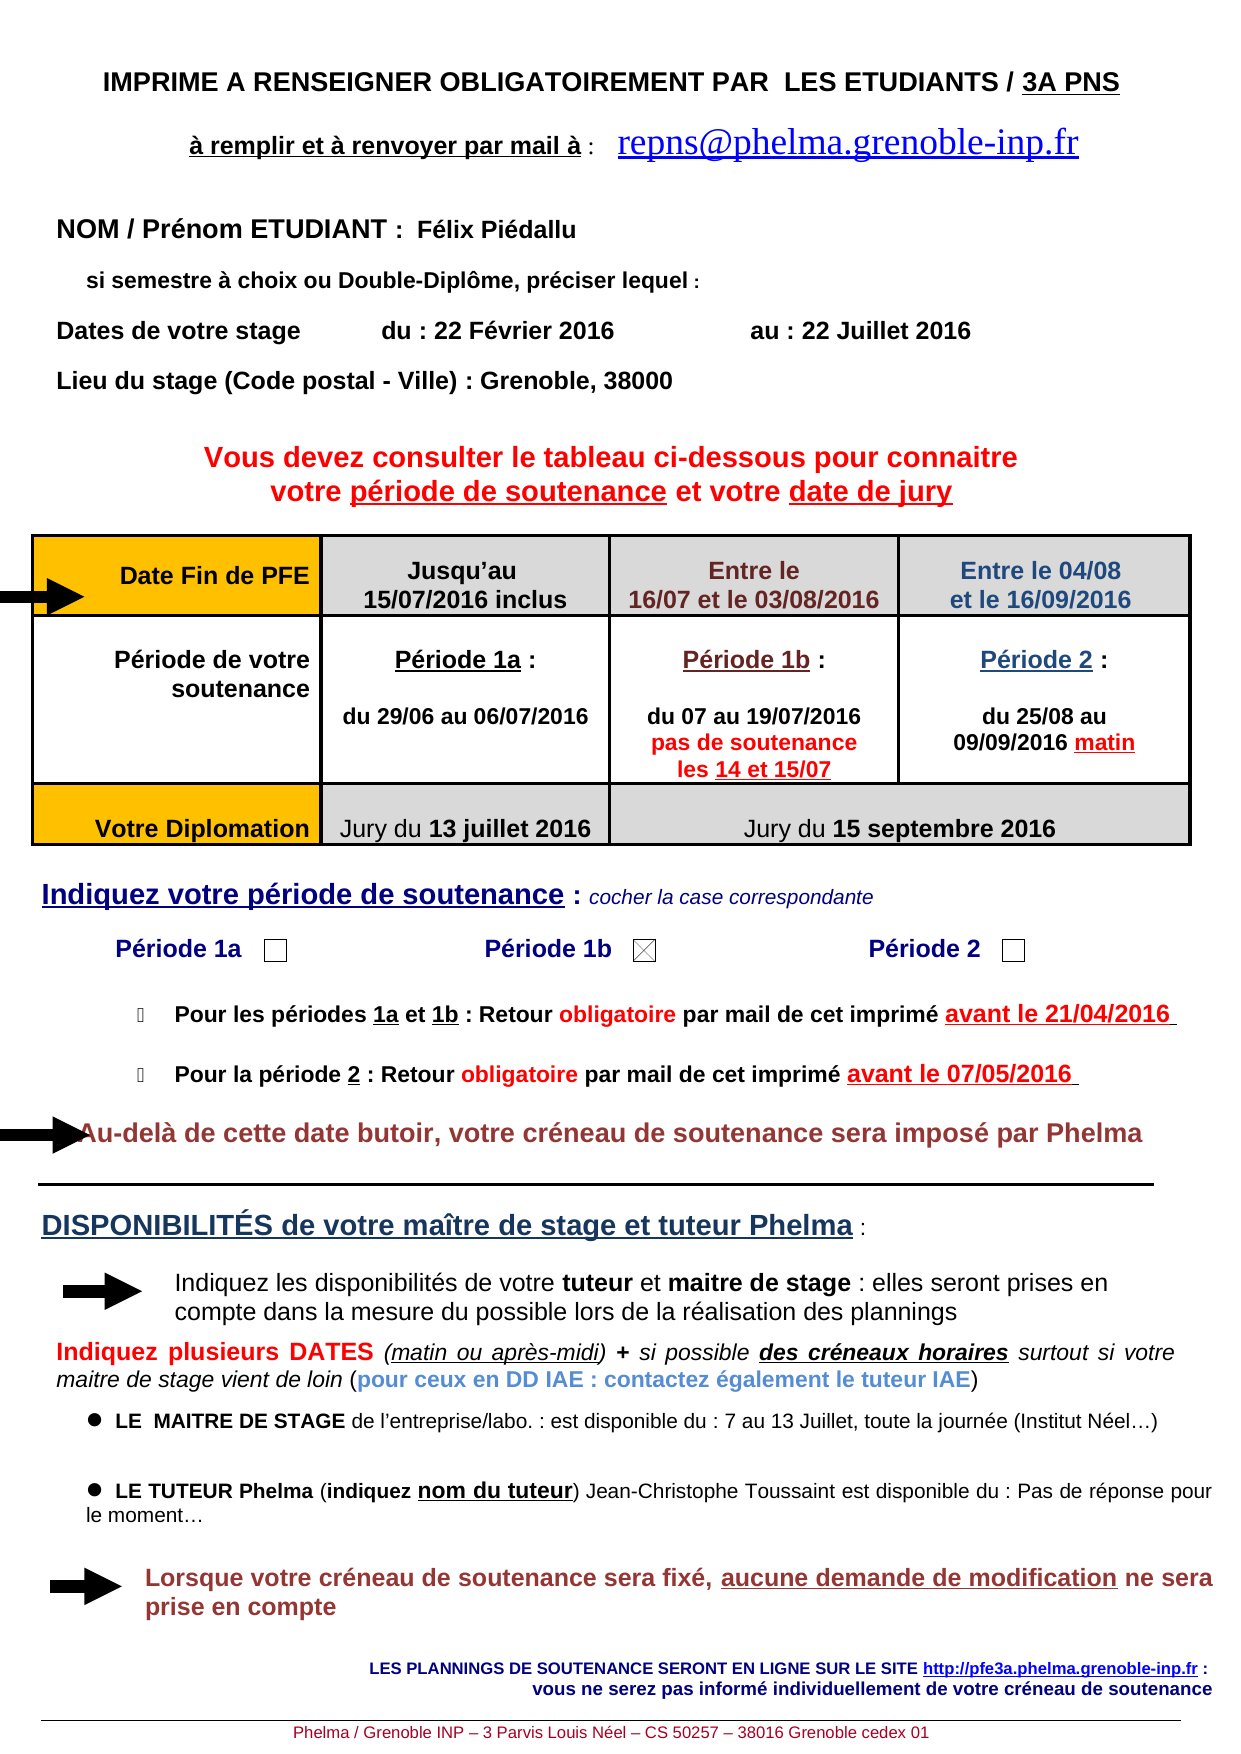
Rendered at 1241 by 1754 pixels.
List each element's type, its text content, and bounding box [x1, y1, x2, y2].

table_header Entre le 04/08 et le 16/09/2016 [900, 537, 1188, 614]
table_header Date Fin de PFE [34, 537, 319, 614]
text NOM / Prénom ETUDIANT : Félix Piédallu [56, 213, 1181, 244]
table_cell Période 1b : du 07 au 19/07/2016 pas de soutenance les 14 et 15/07 [611, 617, 897, 782]
table_header Jusqu’au 15/07/2016 inclus [323, 537, 608, 614]
text IMPRIME A RENSEIGNER OBLIGATOIREMENT PAR LES ETUDIANTS / 3A PNS [41, 66, 1181, 98]
text Dates de votre stage du : 22 Février 2016 au : 22 Juillet 2016 [56, 316, 1181, 344]
text  LE MAITRE DE STAGE de l’entreprise/labo. : est disponible du : 7 au 13 Juillet, toute la journée (Institut Néel…) [86, 1409, 1213, 1434]
text Période 1a Période 1b Période 2 [41, 934, 1175, 963]
text Lieu du stage (Code postal - Ville) : Grenoble, 38000 [56, 366, 1181, 395]
table_cell Votre Diplomation [34, 785, 319, 843]
text Indiquez plusieurs DATES (matin ou après-midi) + si possible des créneaux horaires surtout si votre maitre de stage vient de loin (pour ceux en DD IAE : contactez également le tuteur IAE) [56, 1337, 1175, 1392]
text Indiquez votre période de soutenance : cocher la case correspondante [41, 877, 1175, 911]
text à remplir et à renvoyer par mail à : repns@phelma.grenoble-inp.fr [41, 119, 1181, 162]
table_cell Période de votre soutenance [34, 617, 319, 782]
table_cell Jury du 15 septembre 2016 [611, 785, 1188, 843]
text LES PLANNINGS DE SOUTENANCE SERONT EN LIGNE SUR LE SITE http://pfe3a.phelma.grenoble-inp.fr : [145, 1659, 1213, 1678]
list Pour la période 2 : Retour obligatoire par mail de cet imprimé avant le 07/05/2016 [137, 1059, 1178, 1088]
table_cell Période 1a : du 29/06 au 06/07/2016 [323, 617, 608, 782]
table_cell Jury du 13 juillet 2016 [323, 785, 608, 843]
text disponibilités de votre maître de stage et tuteur Phelma : [41, 1208, 1175, 1241]
text Indiquez les disponibilités de votre tuteur et maitre de stage : elles seront prises en compte dans la mesure du possible lors de la réalisation des plannings [174, 1268, 1175, 1325]
text vous ne serez pas informé individuellement de votre créneau de soutenance [41, 1678, 1213, 1700]
text Lorsque votre créneau de soutenance sera fixé, aucune demande de modification ne sera prise en compte [145, 1563, 1213, 1621]
table_header Entre le 16/07 et le 03/08/2016 [611, 537, 897, 614]
table_cell Période 2 : du 25/08 au 09/09/2016 matin [900, 617, 1188, 782]
text  LE TUTEUR Phelma (indiquez nom du tuteur) Jean-Christophe Toussaint est disponible du : Pas de réponse pour le moment… [86, 1477, 1213, 1527]
text Vous devez consulter le tableau ci-dessous pour connaitre [41, 440, 1181, 474]
text si semestre à choix ou Double-Diplôme, préciser lequel : [86, 266, 1181, 294]
text votre période de soutenance et votre date de jury [41, 474, 1181, 507]
list Pour les périodes 1a et 1b : Retour obligatoire par mail de cet imprimé avant le 21/04/2016 [137, 999, 1178, 1028]
text Au-delà de cette date butoir, votre créneau de soutenance sera imposé par Phelma [56, 1117, 1163, 1148]
